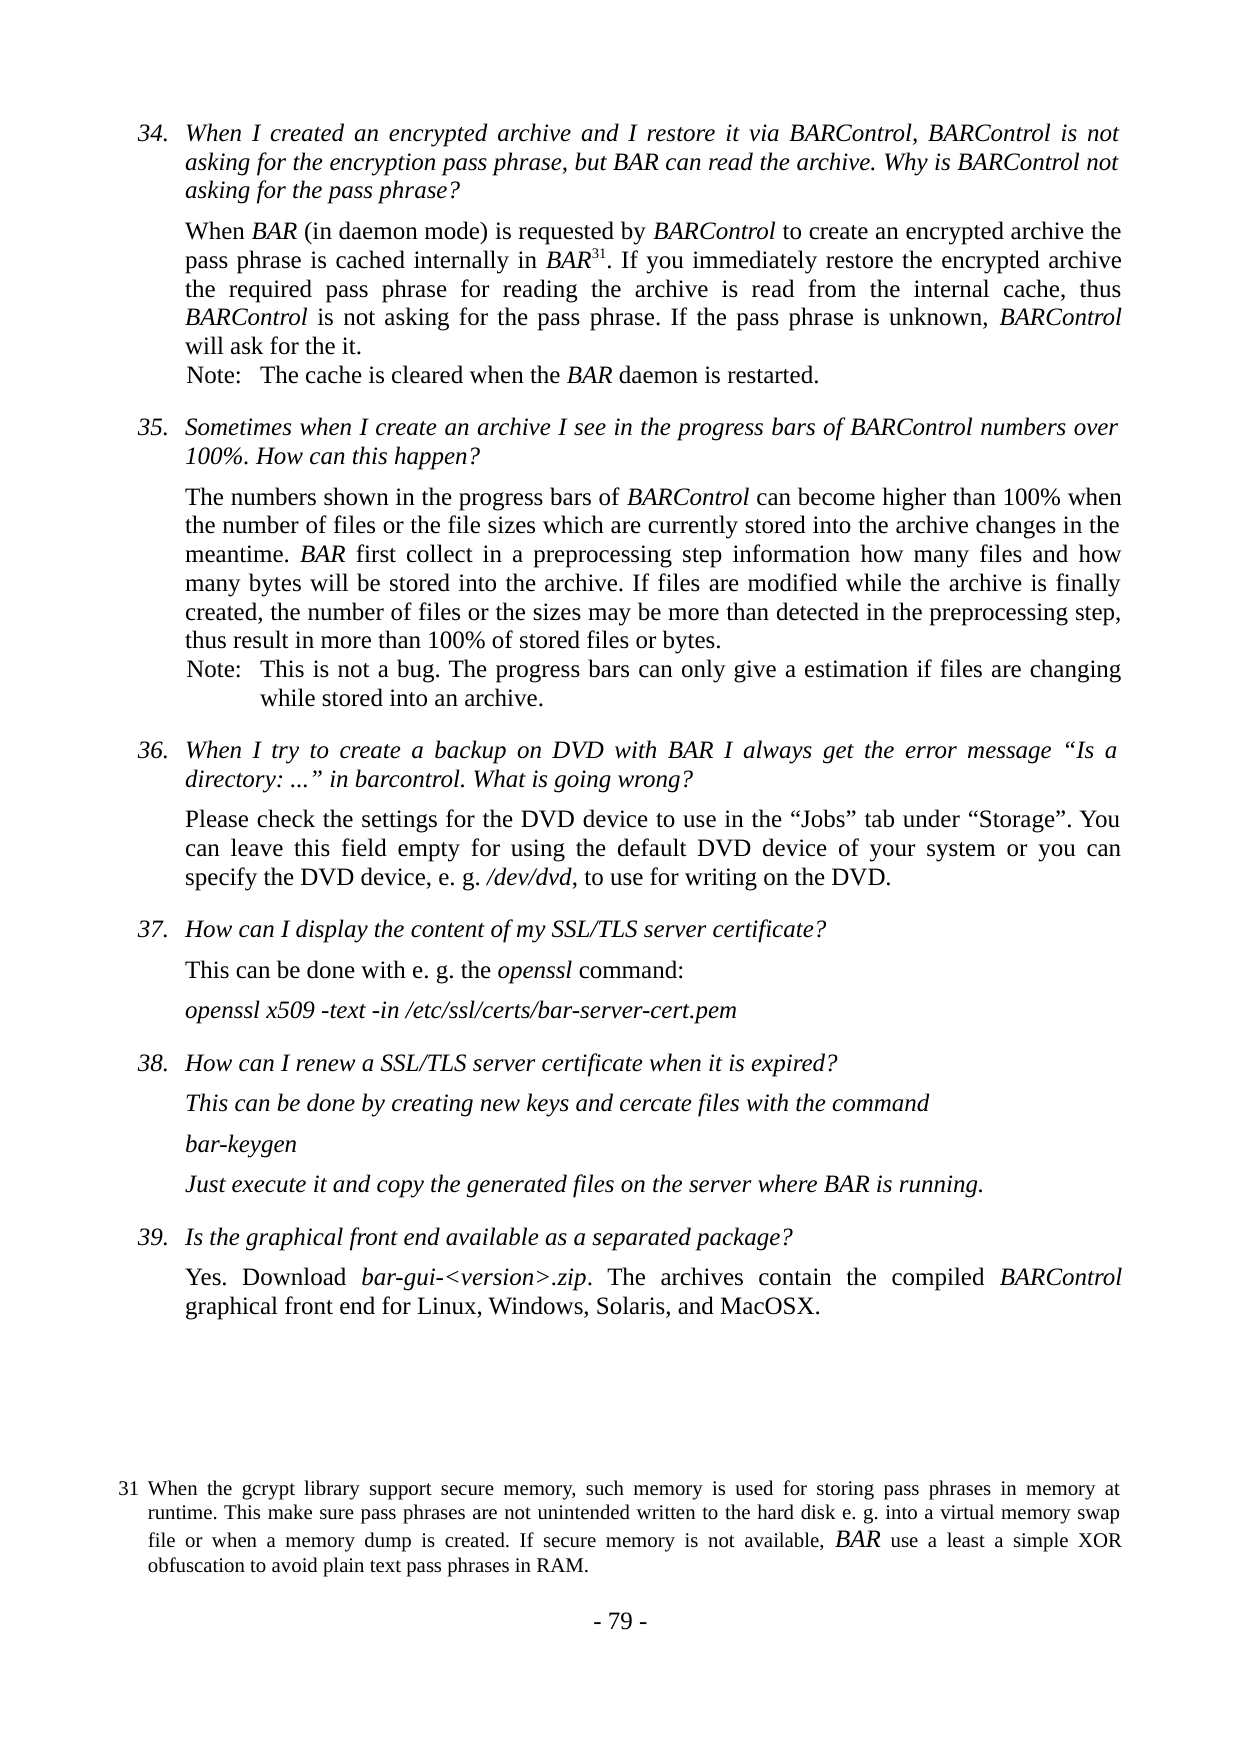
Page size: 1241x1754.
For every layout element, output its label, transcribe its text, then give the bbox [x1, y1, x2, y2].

list How can I display the content of my SSL/TLS server certificate? [138, 914, 1122, 943]
list When I try to create a backup on DVD with BAR I always get the error message “Is a directory: ...” in barcontrol. What is going wrong? [138, 735, 1122, 793]
text Please check the settings for the DVD device to use in the “Jobs” tab under “Storage”. You can leave this field empty for using the default DVD device of your system or you can specify the DVD device, e. g. /dev/dvd, to use for writing on the DVD. [185, 804, 1122, 891]
text bar-keygen [185, 1129, 1122, 1158]
list When I created an encrypted archive and I restore it via BARControl, BARControl is not asking for the encryption pass phrase, but BAR can read the archive. Why is BARControl not asking for the pass phrase? [138, 118, 1122, 204]
text When the gcrypt library support secure memory, such memory is used for storing pass phrases in memory at runtime. This make sure pass phrases are not unintended written to the hard disk e. g. into a virtual memory swap file or when a memory dump is created. If secure memory is not available, BAR use a least a simple XOR obfuscation to avoid plain text pass phrases in RAM. [118, 1476, 1122, 1577]
list Is the graphical front end available as a separated package? [138, 1222, 1122, 1251]
text Just execute it and copy the generated files on the server where BAR is running. [185, 1169, 1122, 1198]
text Yes. Download bar-gui-<version>.zip. The archives contain the compiled BARControl graphical front end for Linux, Windows, Solaris, and MacOSX. [185, 1262, 1122, 1320]
text When BAR (in daemon mode) is requested by BARControl to create an encrypted archive the pass phrase is cached internally in BAR. If you immediately restore the encrypted archive the required pass phrase for reading the archive is read from the internal cache, thus BARControl is not asking for the pass phrase. If the pass phrase is unknown, BARControl will ask for the it. [185, 216, 1122, 360]
text This can be done with e. g. the openssl command: [185, 955, 1122, 984]
text This can be done by creating new keys and cercate files with the command [185, 1088, 1122, 1117]
text Note: This is not a bug. The progress bars can only give a estimation if files are changing while stored into an archive. [186, 654, 1122, 712]
text The numbers shown in the progress bars of BARControl can become higher than 100% when the number of files or the file sizes which are currently stored into the archive changes in the meantime. BAR first collect in a preprocessing step information how many files and how many bytes will be stored into the archive. If files are modified while the archive is finally created, the number of files or the sizes may be more than detected in the preprocessing step, thus result in more than 100% of stored files or bytes. [185, 482, 1122, 654]
list How can I renew a SSL/TLS server certificate when it is expired? [138, 1048, 1122, 1077]
text Note: The cache is cleared when the BAR daemon is restarted. [186, 360, 1122, 389]
list Sometimes when I create an archive I see in the progress bars of BARControl numbers over 100%. How can this happen? [138, 412, 1122, 470]
text openssl x509 -text -in /etc/ssl/certs/bar-server-cert.pem [185, 995, 1122, 1024]
